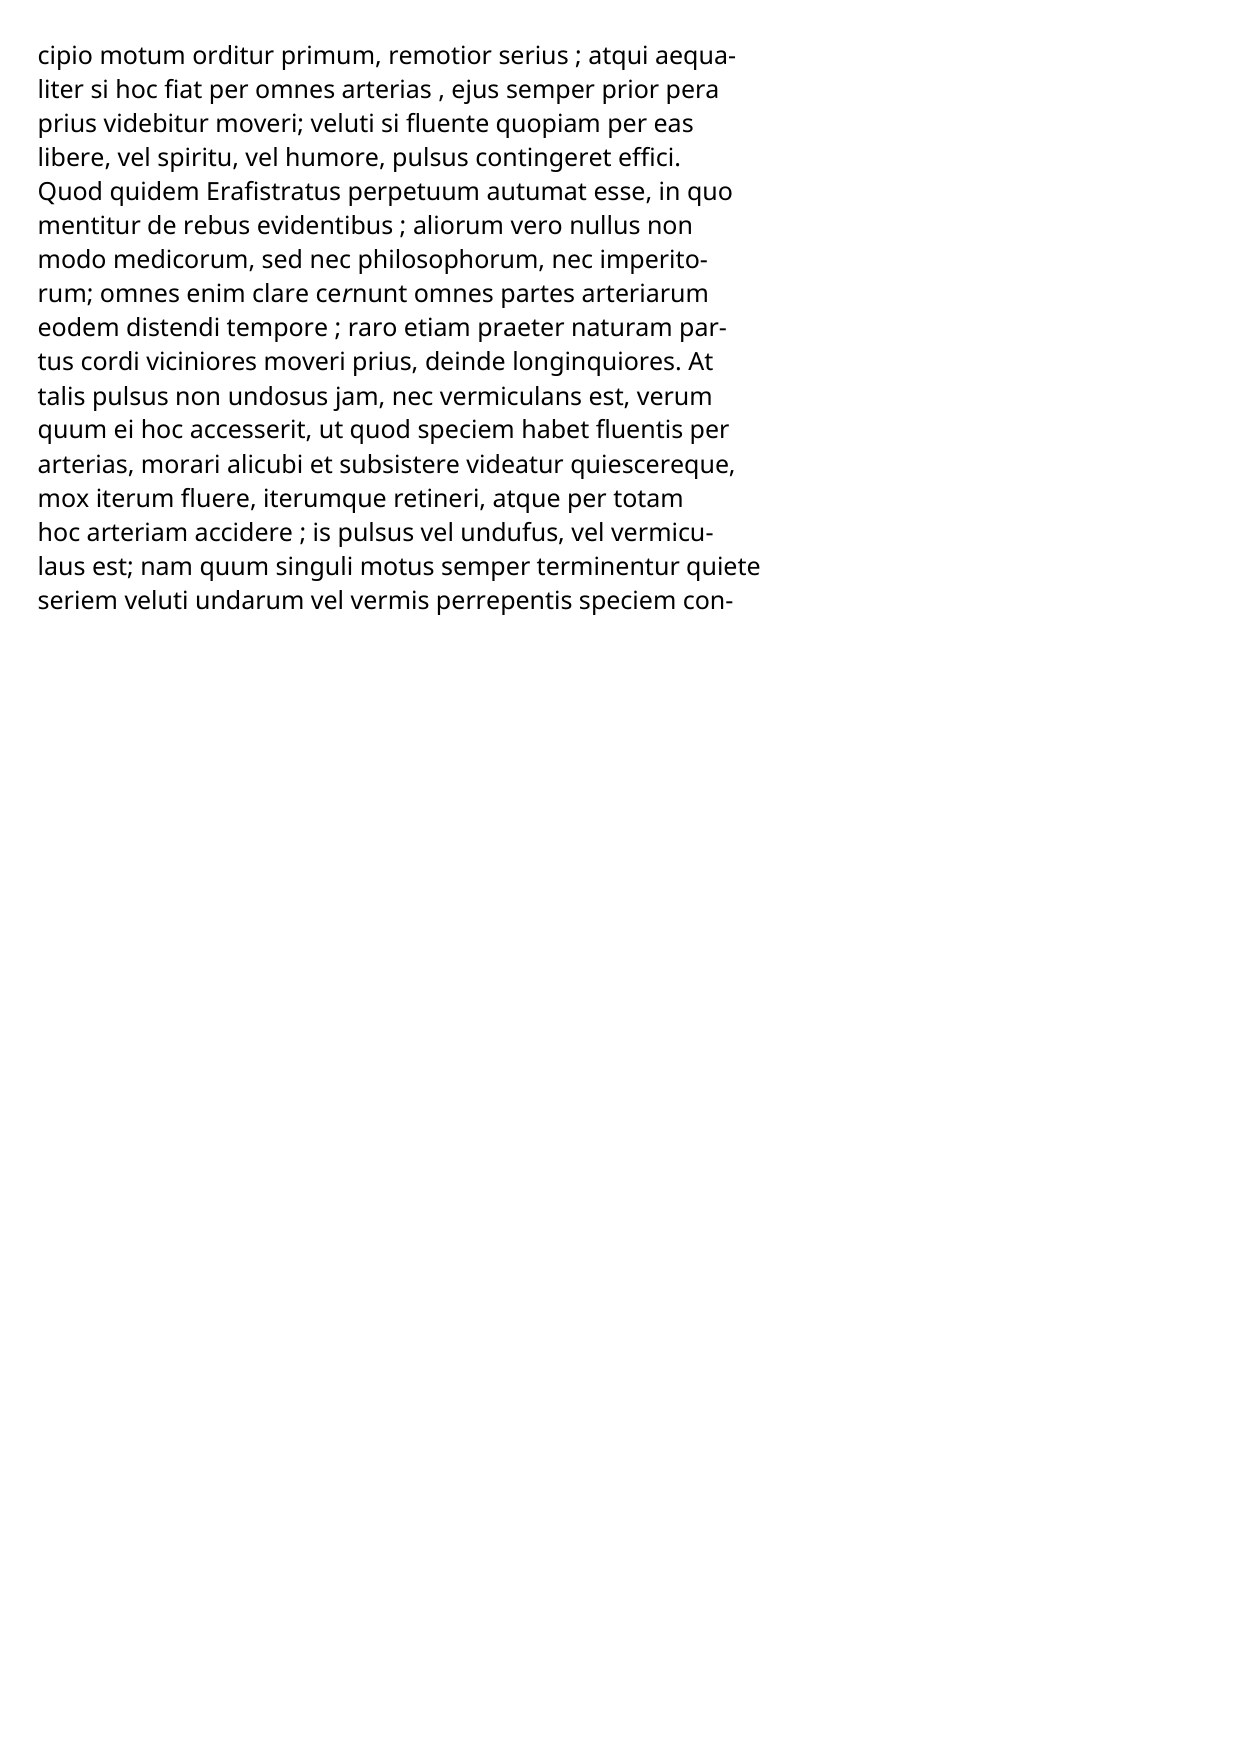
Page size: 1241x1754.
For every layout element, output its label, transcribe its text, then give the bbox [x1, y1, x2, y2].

text cipio motum orditur primum, remotior serius ; atqui aequa- liter si hoc fiat per omnes arterias , ejus semper prior pera prius videbitur moveri; veluti si fluente quopiam per eas libere, vel spiritu, vel humore, pulsus contingeret effici. Quod quidem Erafistratus perpetuum autumat esse, in quo mentitur de rebus evidentibus ; aliorum vero nullus non modo medicorum, sed nec philosophorum, nec imperito- rum; omnes enim clare cernunt omnes partes arteriarum eodem distendi tempore ; raro etiam praeter naturam par- tus cordi viciniores moveri prius, deinde longinquiores. At talis pulsus non undosus jam, nec vermiculans est, verum quum ei hoc accesserit, ut quod speciem habet fluentis per arterias, morari alicubi et subsistere videatur quiescereque, mox iterum fluere, iterumque retineri, atque per totam hoc arteriam accidere ; is pulsus vel undufus, vel vermicu- laus est; nam quum singuli motus semper terminentur quiete seriem veluti undarum vel vermis perrepentis speciem con- [37, 37, 1203, 617]
